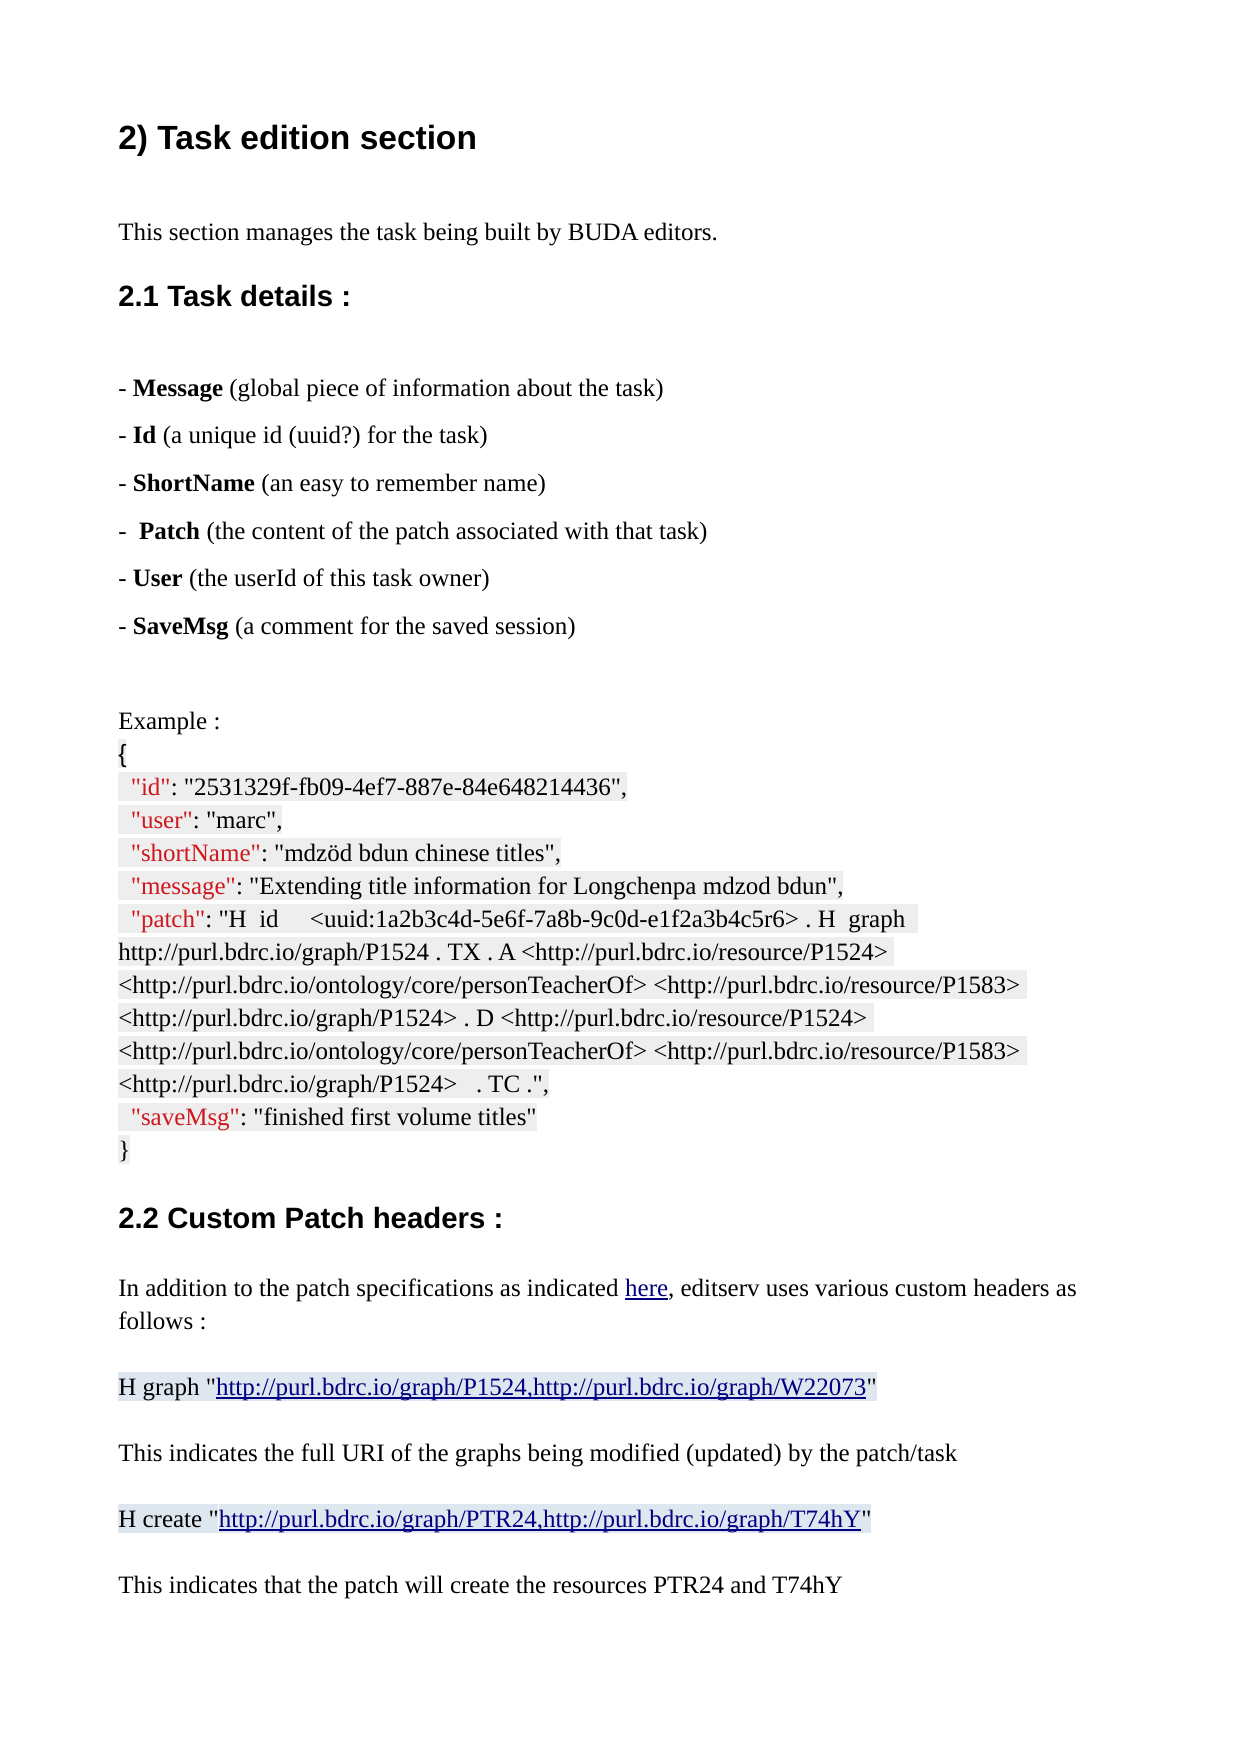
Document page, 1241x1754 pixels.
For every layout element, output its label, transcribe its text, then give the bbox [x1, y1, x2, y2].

text H graph "http://purl.bdrc.io/graph/P1524,http://purl.bdrc.io/graph/W22073" [118, 1372, 1122, 1401]
text - Patch (the content of the patch associated with that task) [118, 516, 1122, 544]
text "shortName": "mdzöd bdun chinese titles", [118, 838, 1122, 867]
text "user": "marc", [118, 805, 1122, 834]
text - User (the userId of this task owner) [118, 563, 1122, 592]
text "saveMsg": "finished first volume titles" [118, 1102, 1122, 1131]
text } [118, 1135, 1122, 1164]
subtitle { [118, 739, 1122, 768]
text - SaveMsg (a comment for the saved session) [118, 611, 1122, 640]
text Example : [118, 706, 1122, 735]
text This indicates that the patch will create the resources PTR24 and T74hY [118, 1570, 1122, 1599]
subtitle 2) Task edition section [118, 118, 1122, 157]
text In addition to the patch specifications as indicated here, editserv uses various custom headers as follows : [118, 1273, 1122, 1335]
text This indicates the full URI of the graphs being modified (updated) by the patch/task [118, 1438, 1122, 1467]
text - ShortName (an easy to remember name) [118, 468, 1122, 497]
text - Message (global piece of information about the task) [118, 373, 1122, 402]
text "patch": "H id <uuid:1a2b3c4d-5e6f-7a8b-9c0d-e1f2a3b4c5r6> . H graph http://purl.bdrc.io/graph/P1524 . TX . A <http://purl.bdrc.io/resource/P1524> <http://purl.bdrc.io/ontology/core/personTeacherOf> <http://purl.bdrc.io/resource/P1583> <http://purl.bdrc.io/graph/P1524> . D <http://purl.bdrc.io/resource/P1524> <http://purl.bdrc.io/ontology/core/personTeacherOf> <http://purl.bdrc.io/resource/P1583> <http://purl.bdrc.io/graph/P1524> . TC .", [118, 904, 1122, 1098]
text - Id (a unique id (uuid?) for the task) [118, 421, 1122, 449]
subtitle 2.2 Custom Patch headers : [118, 1201, 1122, 1235]
text "message": "Extending title information for Longchenpa mdzod bdun", [118, 871, 1122, 900]
text H create "http://purl.bdrc.io/graph/PTR24,http://purl.bdrc.io/graph/T74hY" [118, 1504, 1122, 1533]
text "id": "2531329f-fb09-4ef7-887e-84e648214436", [118, 772, 1122, 801]
text This section manages the task being built by BUDA editors. [118, 217, 1122, 246]
subtitle 2.1 Task details : [118, 279, 1122, 313]
